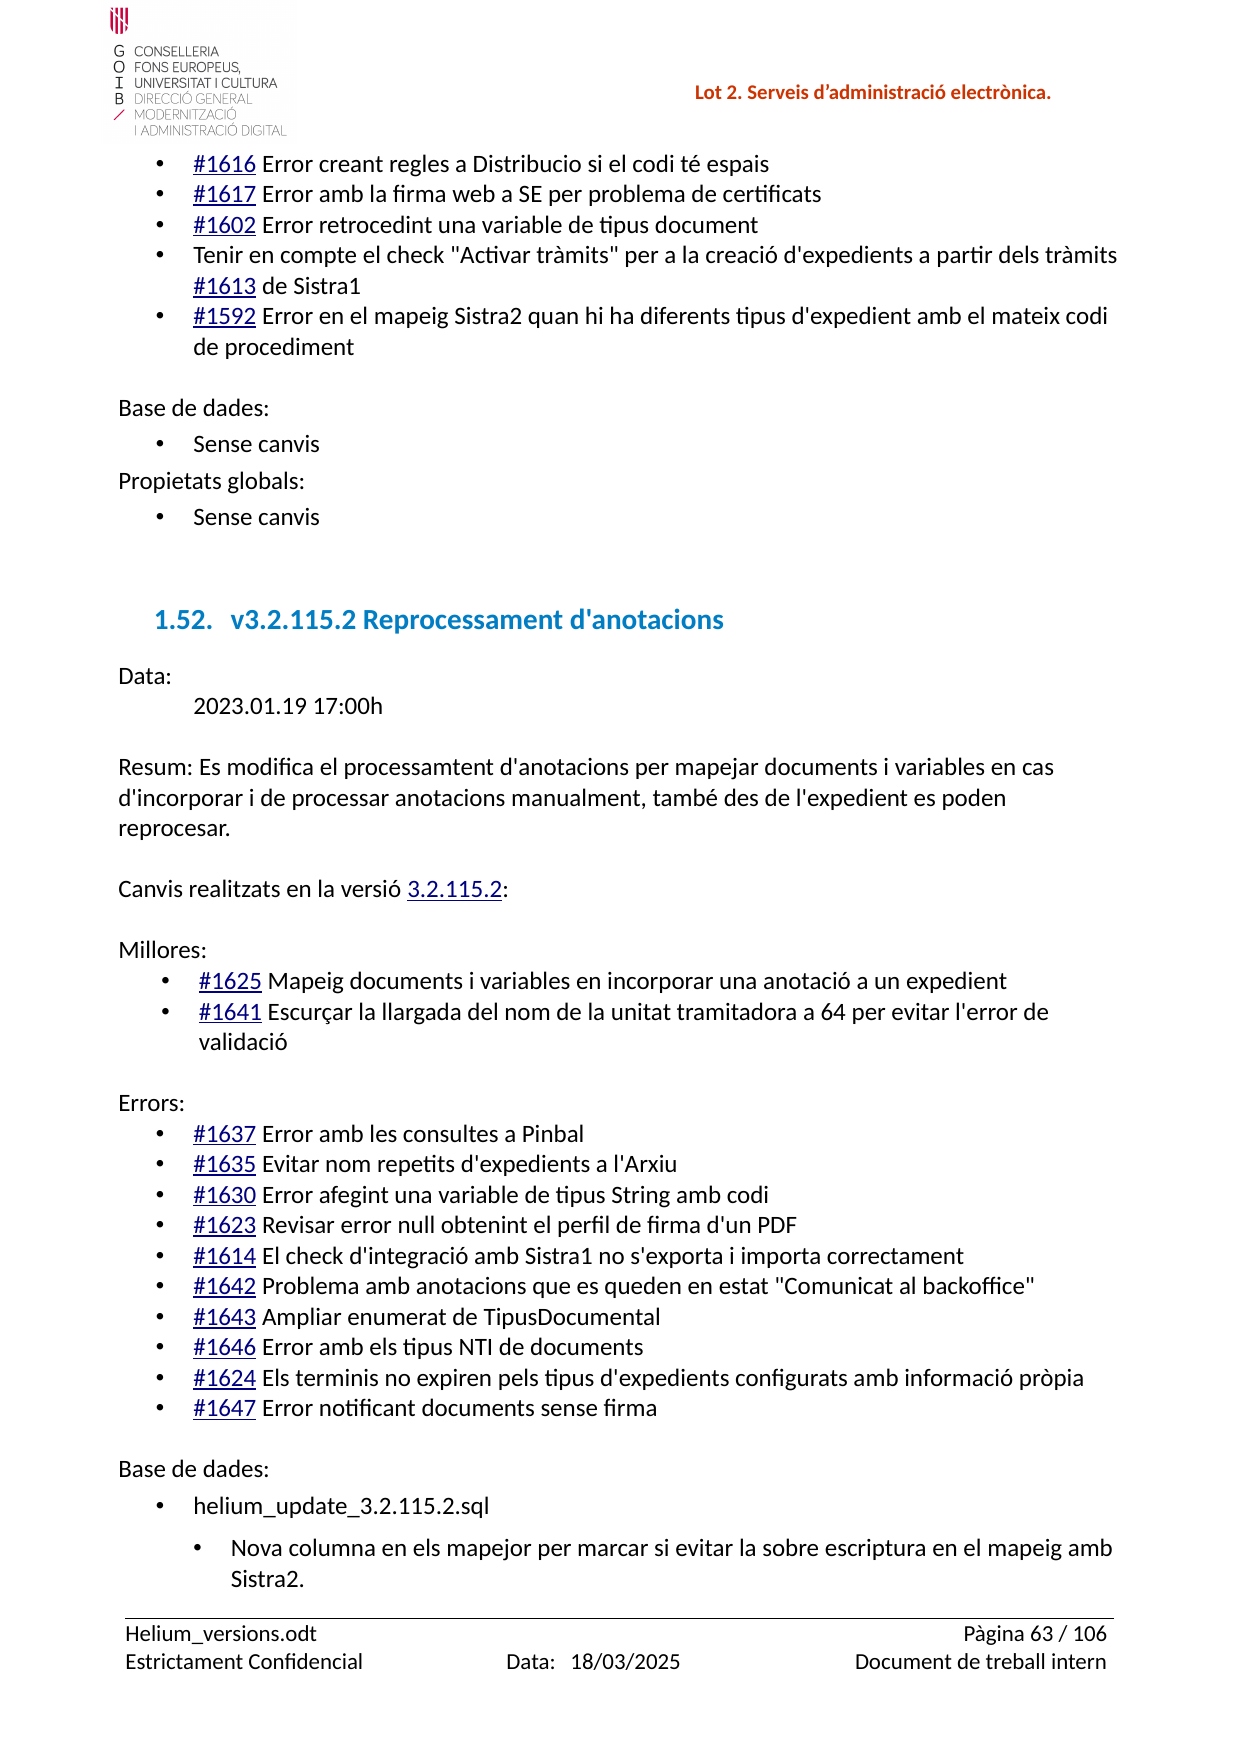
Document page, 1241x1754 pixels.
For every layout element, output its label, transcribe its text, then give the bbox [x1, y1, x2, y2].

list #1623 Revisar error null obtenint el perfil de firma d'un PDF [156, 1209, 1122, 1240]
list #1637 Error amb les consultes a Pinbal [156, 1118, 1122, 1148]
list #1630 Error afegint una variable de tipus String amb codi [156, 1179, 1122, 1209]
list #1635 Evitar nom repetits d'expedients a l'Arxiu [156, 1148, 1122, 1179]
text Errors: [118, 1087, 1122, 1118]
text Propietats globals: [118, 465, 1122, 495]
list #1602 Error retrocedint una variable de tipus document [156, 209, 1122, 239]
text 2023.01.19 17:00h [118, 691, 1122, 721]
text Resum: Es modifica el processamtent d'anotacions per mapejar documents i variables en cas d'incorporar i de processar anotacions manualment, també des de l'expedient es poden reprocesar. [118, 752, 1122, 843]
list #1617 Error amb la firma web a SE per problema de certificats [156, 178, 1122, 209]
list #1643 Ampliar enumerat de TipusDocumental [156, 1301, 1122, 1331]
picture [100, 0, 297, 144]
list #1642 Problema amb anotacions que es queden en estat "Comunicat al backoffice" [156, 1270, 1122, 1301]
list Tenir en compte el check "Activar tràmits" per a la creació d'expedients a partir dels tràmits #1613 de Sistra1 [156, 239, 1122, 300]
list Sense canvis [156, 501, 1122, 532]
list #1646 Error amb els tipus NTI de documents [156, 1331, 1122, 1362]
list #1616 Error creant regles a Distribucio si el codi té espais [156, 148, 1122, 178]
text Base de dades: [118, 1453, 1122, 1484]
subtitle v3.2.115.2 Reprocessament d'anotacions [153, 601, 1122, 636]
list helium_update_3.2.115.2.sql [156, 1490, 1122, 1521]
list #1624 Els terminis no expiren pels tipus d'expedients configurats amb informació pròpia [156, 1362, 1122, 1392]
list #1614 El check d'integració amb Sistra1 no s'exporta i importa correctament [156, 1240, 1122, 1270]
list #1592 Error en el mapeig Sistra2 quan hi ha diferents tipus d'expedient amb el mateix codi de procediment [156, 300, 1122, 361]
text Data: [118, 660, 1122, 691]
list #1625 Mapeig documents i variables en incorporar una anotació a un expedient [161, 965, 1122, 996]
text Canvis realitzats en la versió 3.2.115.2: [118, 874, 1122, 904]
list #1641 Escurçar la llargada del nom de la unitat tramitadora a 64 per evitar l'error de validació [161, 996, 1122, 1057]
list Sense canvis [156, 428, 1122, 459]
text Base de dades: [118, 392, 1122, 422]
list Nova columna en els mapejor per marcar si evitar la sobre escriptura en el mapeig amb Sistra2. [193, 1532, 1122, 1593]
list #1647 Error notificant documents sense firma [156, 1392, 1122, 1423]
text Millores: [118, 935, 1122, 965]
